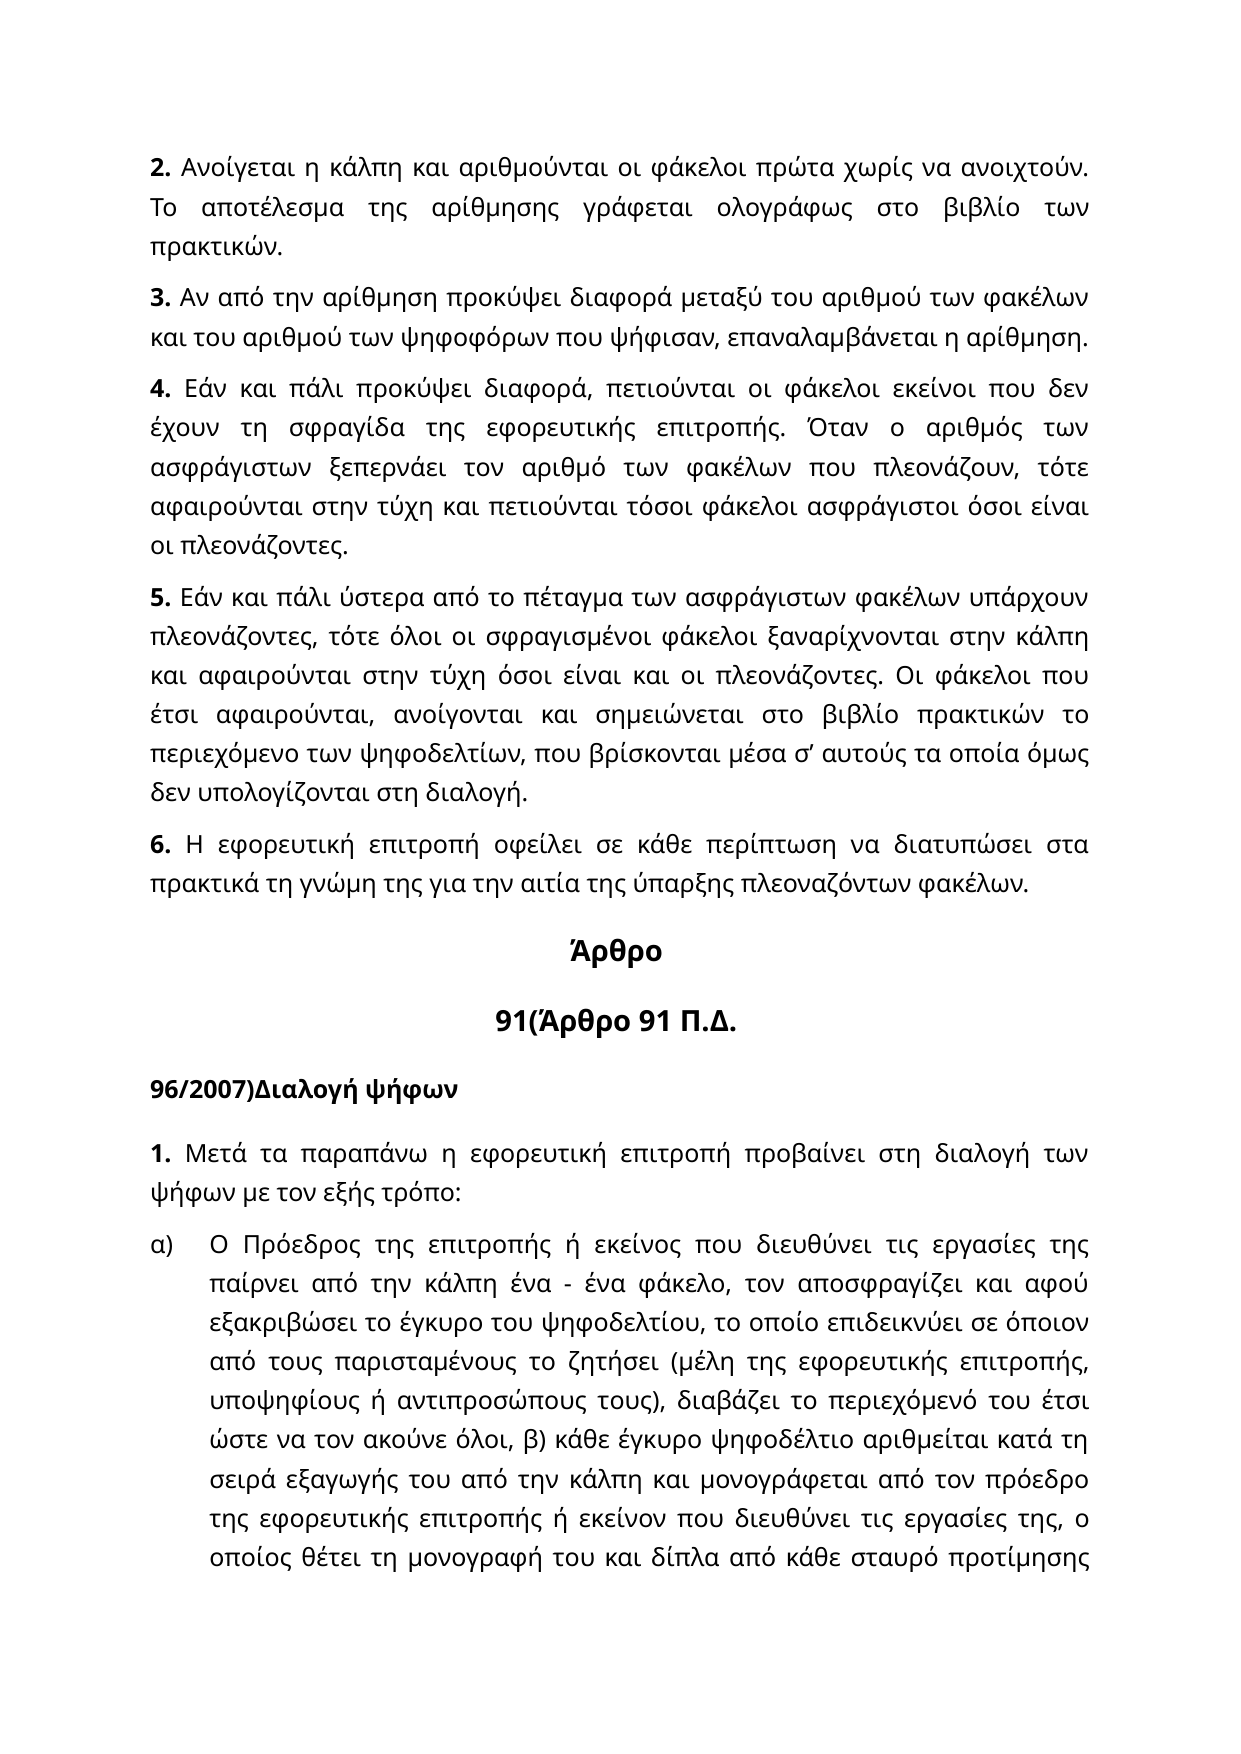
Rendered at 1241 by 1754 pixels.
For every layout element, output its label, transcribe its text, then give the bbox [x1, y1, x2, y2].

subtitle Άρθρο [150, 930, 1090, 970]
text 2. Ανοίγεται η κάλπη και αριθμούνται οι φάκελοι πρώτα χωρίς να ανοιχτούν. Το αποτέλεσμα της αρίθμησης γράφεται ολογράφως στο βιβλίο των πρακτικών. [150, 150, 1090, 262]
list α) Ο Πρόεδρος της επιτροπής ή εκείνος που διευθύνει τις εργασίες της παίρνει από την κάλπη ένα - ένα φάκελο, τον αποσφραγίζει και αφού εξακριβώσει το έγκυρο του ψηφοδελτίου, το οποίο επιδεικνύει σε όποιον από τους παρισταμένους το ζητήσει (μέλη της εφορευτικής επιτροπής, υποψηφίους ή αντιπροσώπους τους), διαβάζει το περιεχόμενό του έτσι ώστε να τον ακούνε όλοι, β) κάθε έγκυρο ψηφοδέλτιο αριθμείται κατά τη σειρά εξαγωγής του από την κάλπη και μονογράφεται από τον πρόεδρο της εφορευτικής επιτροπής ή εκείνον που διευθύνει τις εργασίες της, ο οποίος θέτει τη μονογραφή του και δίπλα από κάθε σταυρό προτίμησης [150, 1226, 1090, 1574]
text 96/2007)Διαλογή ψήφων [150, 1071, 1090, 1105]
text 1. Μετά τα παραπάνω η εφορευτική επιτροπή προβαίνει στη διαλογή των ψήφων με τον εξής τρόπο: [150, 1135, 1090, 1209]
subtitle 91(Άρθρο 91 Π.Δ. [150, 1001, 1090, 1040]
text 6. Η εφορευτική επιτροπή οφείλει σε κάθε περίπτωση να διατυπώσει στα πρακτικά τη γνώμη της για την αιτία της ύπαρξης πλεοναζόντων φακέλων. [150, 827, 1090, 900]
text 5. Εάν και πάλι ύστερα από το πέταγμα των ασφράγιστων φακέλων υπάρχουν πλεονάζοντες, τότε όλοι οι σφραγισμένοι φάκελοι ξαναρίχνονται στην κάλπη και αφαιρούνται στην τύχη όσοι είναι και οι πλεονάζοντες. Οι φάκελοι που έτσι αφαιρούνται, ανοίγονται και σημειώνεται στο βιβλίο πρακτικών το περιεχόμενο των ψηφοδελτίων, που βρίσκονται μέσα σ’ αυτούς τα οποία όμως δεν υπολογίζονται στη διαλογή. [150, 579, 1090, 809]
text 4. Εάν και πάλι προκύψει διαφορά, πετιούνται οι φάκελοι εκείνοι που δεν έχουν τη σφραγίδα της εφορευτικής επιτροπής. Όταν ο αριθμός των ασφράγιστων ξεπερνάει τον αριθμό των φακέλων που πλεονάζουν, τότε αφαιρούνται στην τύχη και πετιούνται τόσοι φάκελοι ασφράγιστοι όσοι είναι οι πλεονάζοντες. [150, 371, 1090, 562]
text 3. Αν από την αρίθμηση προκύψει διαφορά μεταξύ του αριθμού των φακέλων και του αριθμού των ψηφοφόρων που ψήφισαν, επαναλαμβάνεται η αρίθμηση. [150, 280, 1090, 353]
